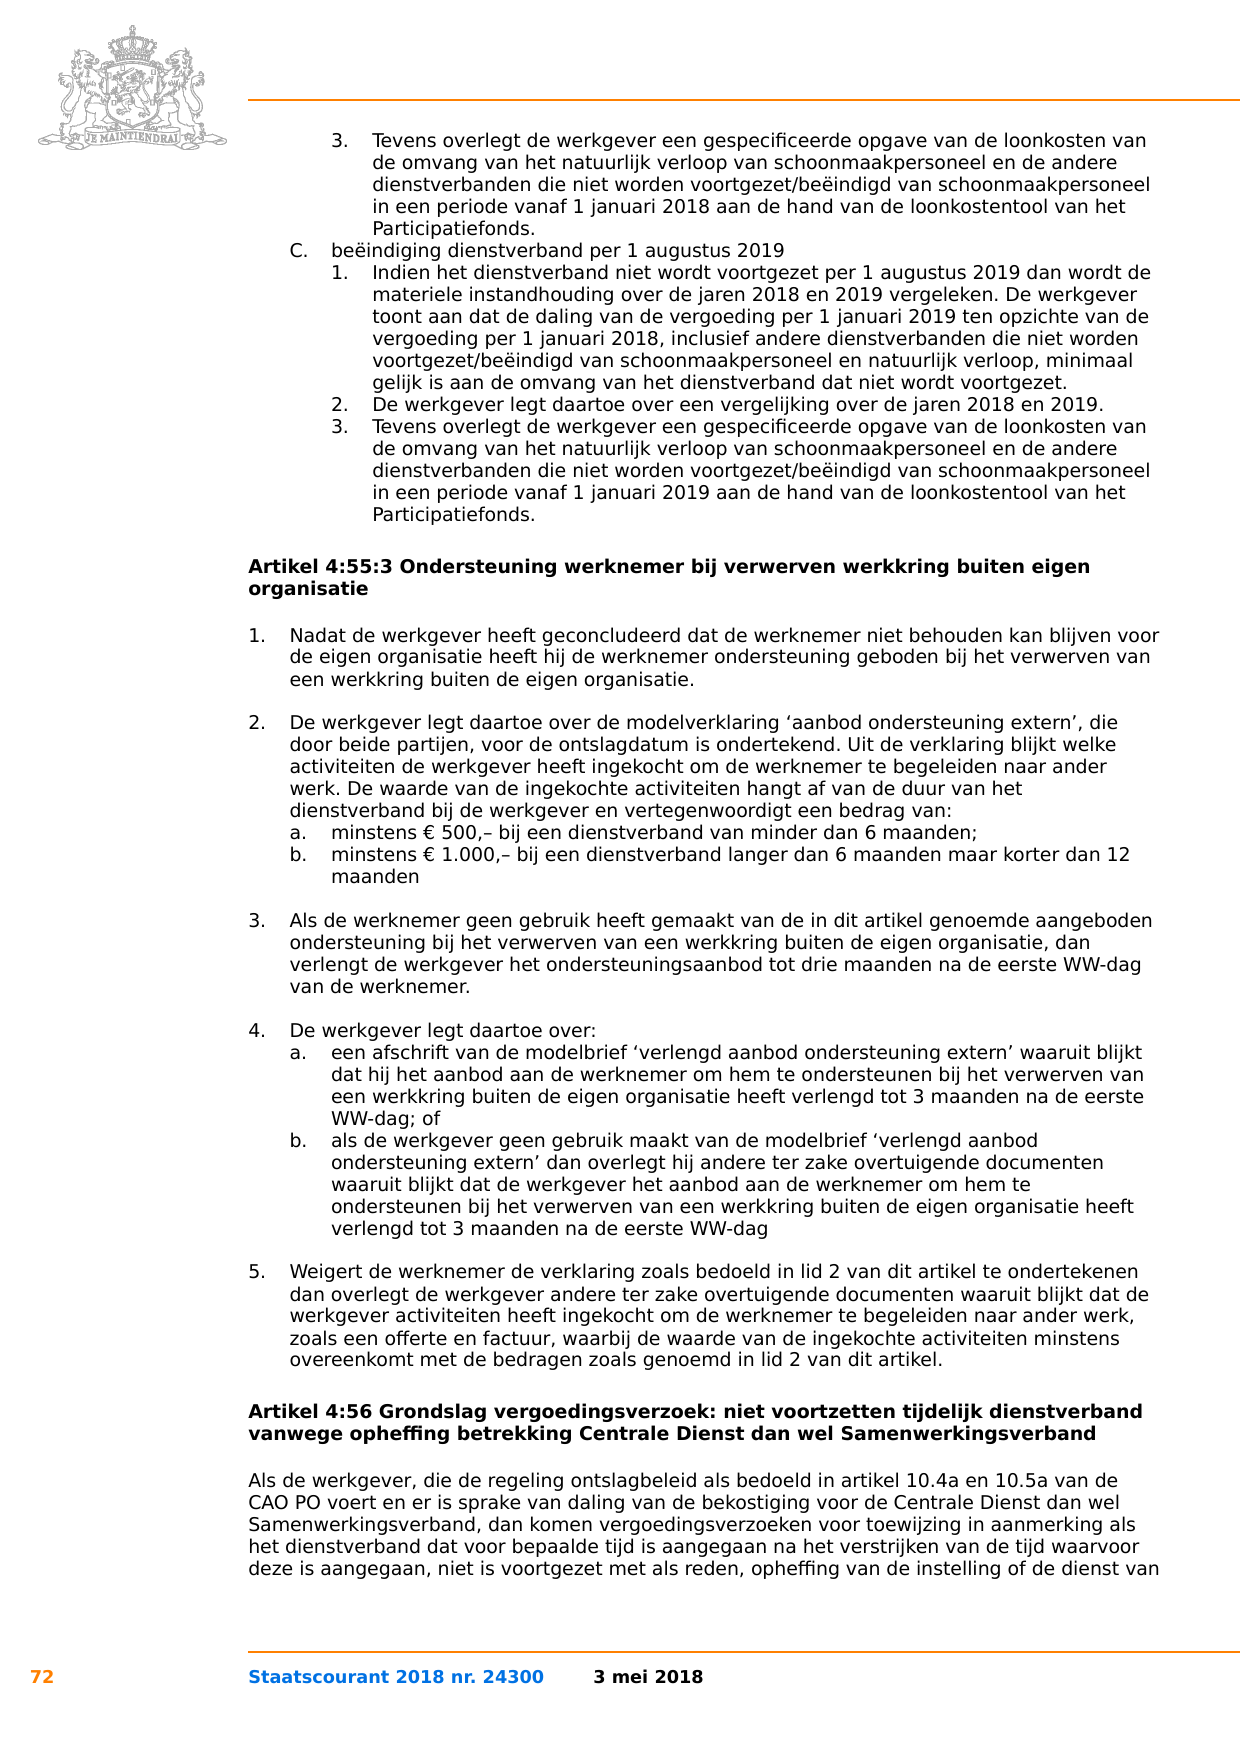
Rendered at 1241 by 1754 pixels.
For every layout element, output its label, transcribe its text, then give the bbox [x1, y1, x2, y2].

text b. als de werkgever geen gebruik maakt van de modelbrief ‘verlengd aanbod ondersteuning extern’ dan overlegt hij andere ter zake overtuigende documenten waaruit blijkt dat de werkgever het aanbod aan de werknemer om hem te ondersteunen bij het verwerven van een werkkring buiten de eigen organisatie heeft verlengd tot 3 maanden na de eerste WW-dag [289, 1130, 1163, 1239]
text a. minstens € 500,– bij een dienstverband van minder dan 6 maanden; [289, 822, 1163, 844]
subtitle Artikel 4:55:3 Ondersteuning werknemer bij verwerven werkkring buiten eigen organisatie [248, 556, 1163, 599]
text 1. Nadat de werkgever heeft geconcludeerd dat de werknemer niet behouden kan blijven voor de eigen organisatie heeft hij de werknemer ondersteuning geboden bij het verwerven van een werkkring buiten de eigen organisatie. [248, 624, 1163, 690]
text 2. De werkgever legt daartoe over een vergelijking over de jaren 2018 en 2019. [331, 394, 1163, 416]
text b. minstens € 1.000,– bij een dienstverband langer dan 6 maanden maar korter dan 12 maanden [289, 844, 1163, 888]
text 1. Indien het dienstverband niet wordt voortgezet per 1 augustus 2019 dan wordt de materiele instandhouding over de jaren 2018 en 2019 vergeleken. De werkgever toont aan dat de daling van de vergoeding per 1 januari 2019 ten opzichte van de vergoeding per 1 januari 2018, inclusief andere dienstverbanden die niet worden voortgezet/beëindigd van schoonmaakpersoneel en natuurlijk verloop, minimaal gelijk is aan de omvang van het dienstverband dat niet wordt voortgezet. [331, 262, 1163, 394]
picture [38, 25, 227, 150]
subtitle Artikel 4:56 Grondslag vergoedingsverzoek: niet voortzetten tijdelijk dienstverband vanwege opheffing betrekking Centrale Dienst dan wel Samenwerkingsverband [248, 1401, 1163, 1445]
text 4. De werkgever legt daartoe over: [248, 1020, 1163, 1042]
text a. een afschrift van de modelbrief ‘verlengd aanbod ondersteuning extern’ waaruit blijkt dat hij het aanbod aan de werknemer om hem te ondersteunen bij het verwerven van een werkkring buiten de eigen organisatie heeft verlengd tot 3 maanden na de eerste WW-dag; of [289, 1042, 1163, 1130]
text 3. Tevens overlegt de werkgever een gespecificeerde opgave van de loonkosten van de omvang van het natuurlijk verloop van schoonmaakpersoneel en de andere dienstverbanden die niet worden voortgezet/beëindigd van schoonmaakpersoneel in een periode vanaf 1 januari 2019 aan de hand van de loonkostentool van het Participatiefonds. [331, 416, 1163, 526]
text 3. Als de werknemer geen gebruik heeft gemaakt van de in dit artikel genoemde aangeboden ondersteuning bij het verwerven van een werkkring buiten de eigen organisatie, dan verlengt de werkgever het ondersteuningsaanbod tot drie maanden na de eerste WW-dag van de werknemer. [248, 910, 1163, 998]
text 5. Weigert de werknemer de verklaring zoals bedoeld in lid 2 van dit artikel te ondertekenen dan overlegt de werkgever andere ter zake overtuigende documenten waaruit blijkt dat de werkgever activiteiten heeft ingekocht om de werknemer te begeleiden naar ander werk, zoals een offerte en factuur, waarbij de waarde van de ingekochte activiteiten minstens overeenkomt met de bedragen zoals genoemd in lid 2 van dit artikel. [248, 1261, 1163, 1371]
text Als de werkgever, die de regeling ontslagbeleid als bedoeld in artikel 10.4a en 10.5a van de CAO PO voert en er is sprake van daling van de bekostiging voor de Centrale Dienst dan wel Samenwerkingsverband, dan komen vergoedingsverzoeken voor toewijzing in aanmerking als het dienstverband dat voor bepaalde tijd is aangegaan na het verstrijken van de tijd waarvoor deze is aangegaan, niet is voortgezet met als reden, opheffing van de instelling of de dienst van [248, 1470, 1163, 1580]
text 2. De werkgever legt daartoe over de modelverklaring ‘aanbod ondersteuning extern’, die door beide partijen, voor de ontslagdatum is ondertekend. Uit de verklaring blijkt welke activiteiten de werkgever heeft ingekocht om de werknemer te begeleiden naar ander werk. De waarde van de ingekochte activiteiten hangt af van de duur van het dienstverband bij de werkgever en vertegenwoordigt een bedrag van: [248, 712, 1163, 822]
text C. beëindiging dienstverband per 1 augustus 2019 [289, 240, 1163, 262]
text 3. Tevens overlegt de werkgever een gespecificeerde opgave van de loonkosten van de omvang van het natuurlijk verloop van schoonmaakpersoneel en de andere dienstverbanden die niet worden voortgezet/beëindigd van schoonmaakpersoneel in een periode vanaf 1 januari 2018 aan de hand van de loonkostentool van het Participatiefonds. [331, 130, 1163, 240]
